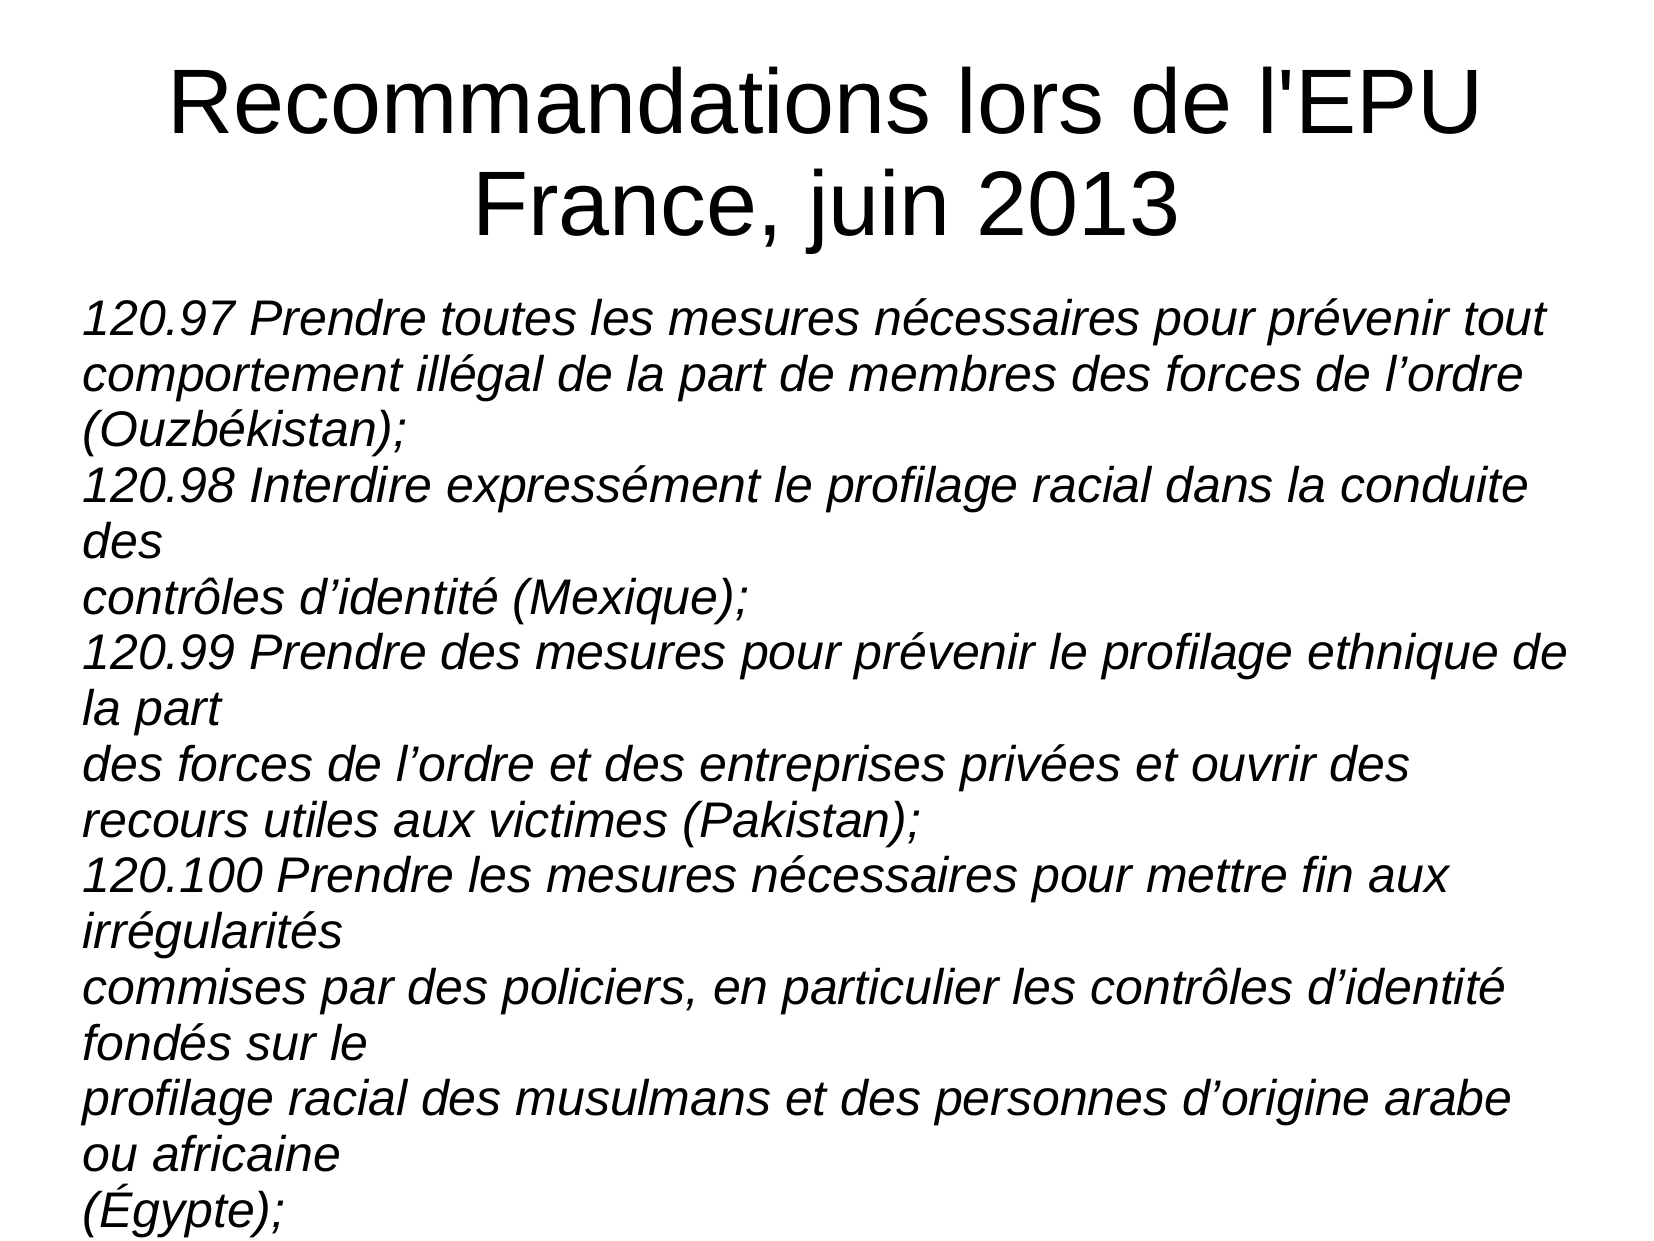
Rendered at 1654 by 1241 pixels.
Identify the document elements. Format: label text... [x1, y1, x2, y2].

title Recommandations lors de l'EPU France, juin 2013 [82, 49, 1571, 257]
list 120.97 Prendre toutes les mesures nécessaires pour prévenir tout comportement illégal de la part de membres des forces de l’ordre (Ouzbékistan); 120.98 Interdire expressément le profilage racial dans la conduite des contrôles d’identité (Mexique); 120.99 Prendre des mesures pour prévenir le profilage ethnique de la part des forces de l’ordre et des entreprises privées et ouvrir des recours utiles aux victimes (Pakistan); 120.100 Prendre les mesures nécessaires pour mettre fin aux irrégularités commises par des policiers, en particulier les contrôles d’identité fondés sur le profilage racial des musulmans et des personnes d’origine arabe ou africaine (Égypte); 120.101 Mettre un terme à la pratique du profilage ethnique, qui est inefficace et contre-productif (Inde); [82, 290, 1571, 1010]
